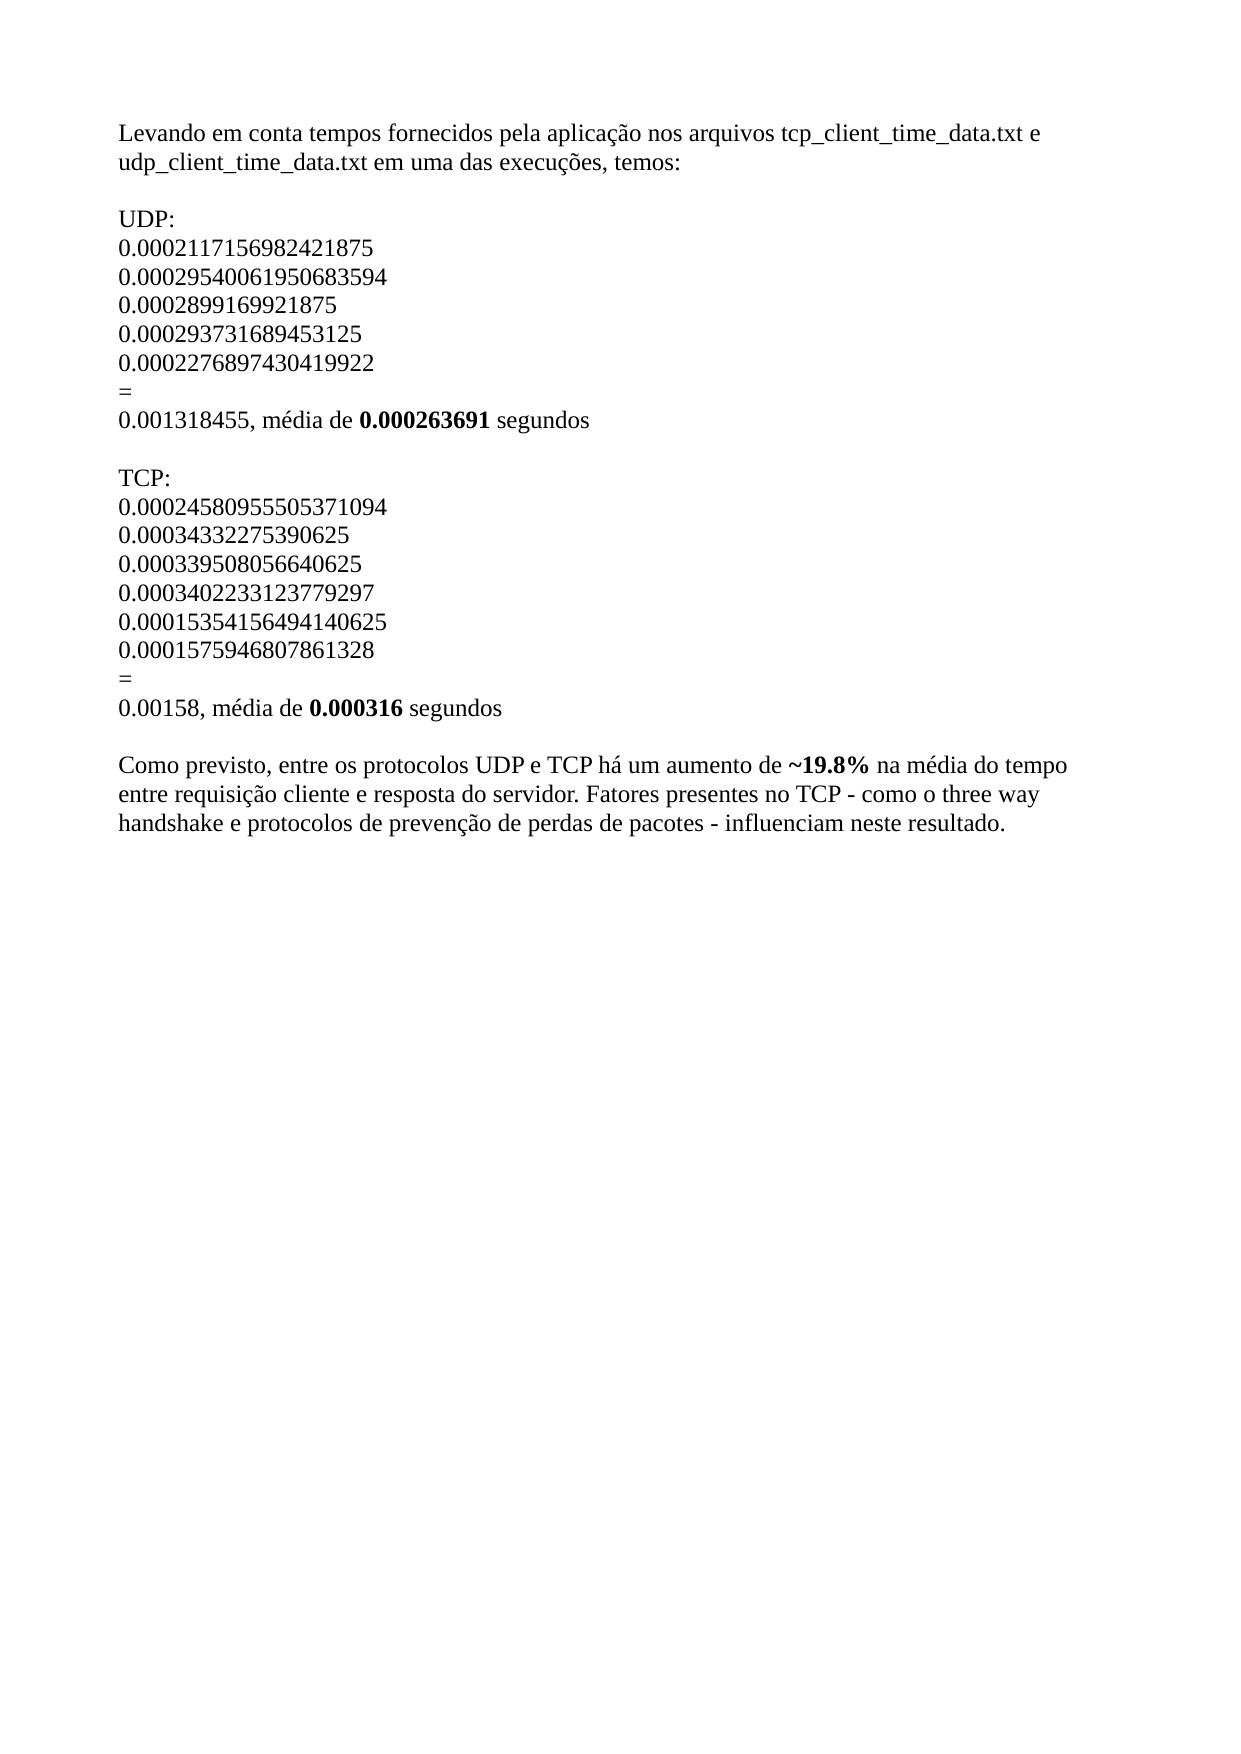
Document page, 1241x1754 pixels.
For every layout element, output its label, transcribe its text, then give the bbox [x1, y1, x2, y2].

text 0.0002899169921875 [118, 291, 1122, 319]
text TCP: [118, 463, 1122, 492]
text 0.000339508056640625 [118, 549, 1122, 578]
text = [118, 664, 1122, 693]
text 0.001318455, média de 0.000263691 segundos [118, 406, 1122, 434]
text 0.0002117156982421875 [118, 233, 1122, 262]
text 0.00029540061950683594 [118, 262, 1122, 291]
text 0.00024580955505371094 [118, 492, 1122, 521]
text 0.0003402233123779297 [118, 578, 1122, 607]
text 0.00015354156494140625 [118, 607, 1122, 636]
text Como previsto, entre os protocolos UDP e TCP há um aumento de ~19.8% na média do tempo entre requisição cliente e resposta do servidor. Fatores presentes no TCP - como o three way handshake e protocolos de prevenção de perdas de pacotes - influenciam neste resultado. [118, 751, 1122, 837]
text 0.0001575946807861328 [118, 636, 1122, 664]
text = [118, 377, 1122, 406]
text 0.00158, média de 0.000316 segundos [118, 693, 1122, 722]
text 0.0002276897430419922 [118, 348, 1122, 377]
text UDP: [118, 204, 1122, 233]
text 0.000293731689453125 [118, 319, 1122, 348]
text Levando em conta tempos fornecidos pela aplicação nos arquivos tcp_client_time_data.txt e udp_client_time_data.txt em uma das execuções, temos: [118, 118, 1122, 176]
text 0.00034332275390625 [118, 521, 1122, 549]
